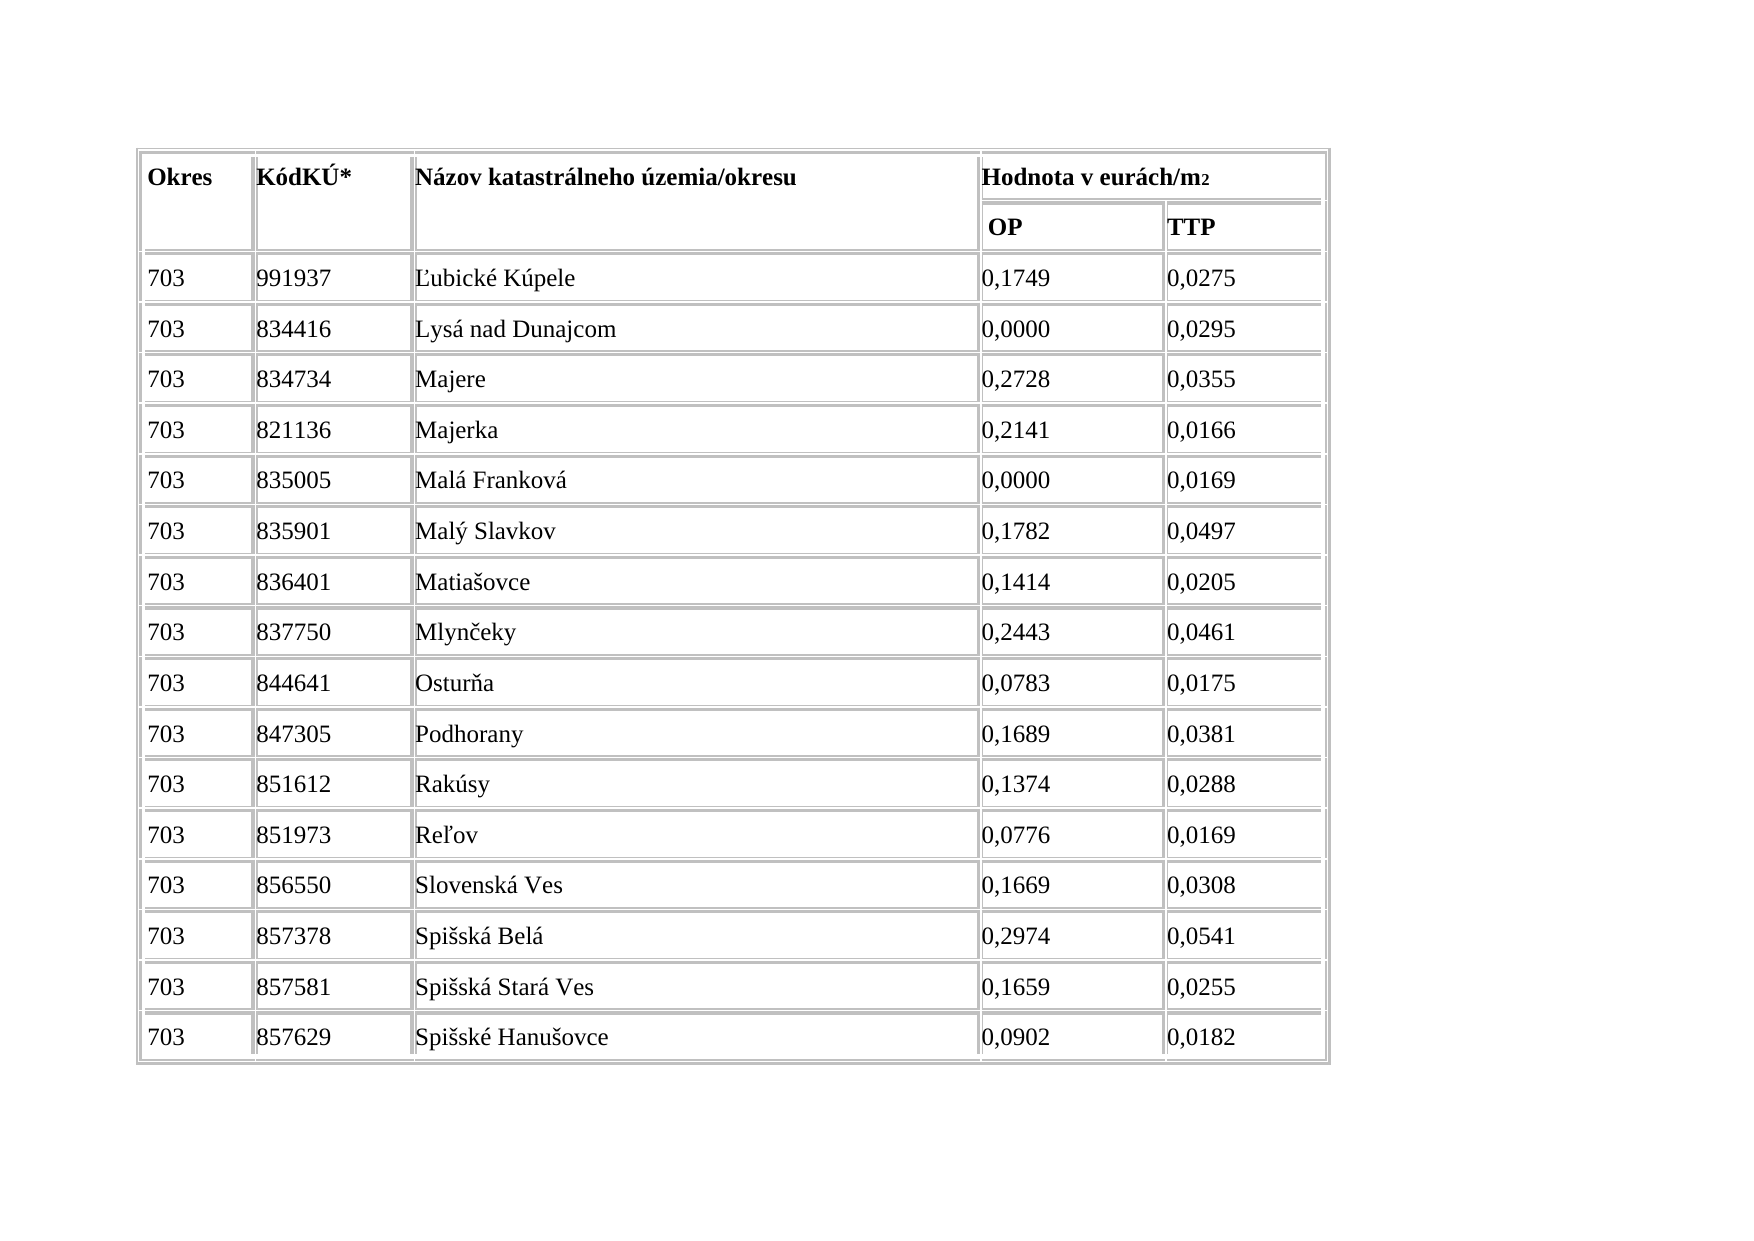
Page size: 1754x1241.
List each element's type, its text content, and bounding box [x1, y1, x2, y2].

table_cell 0,0461 [1165, 603, 1328, 654]
table_cell 703 [139, 502, 254, 553]
table_cell 857629 [255, 1008, 413, 1059]
table_cell 0,0497 [1165, 502, 1328, 553]
table_cell 834734 [258, 356, 410, 401]
table_cell Reľov [417, 812, 977, 856]
table_cell Spišská Stará Ves [417, 964, 977, 1008]
table_cell 0,2141 [983, 407, 1162, 451]
table_cell 0,1414 [983, 559, 1162, 603]
table_cell 0,0175 [1165, 654, 1328, 704]
table_cell 821136 [258, 407, 410, 451]
table_cell 703 [139, 451, 254, 502]
table_cell 0,0182 [1165, 1008, 1328, 1059]
table_cell 0,2443 [983, 610, 1162, 654]
table_header Hodnota v eurách/m2 [980, 149, 1328, 198]
table_cell Lysá nad Dunajcom [417, 306, 977, 350]
table_cell 703 [139, 1008, 254, 1059]
table_header Názov katastrálneho územia/okresu [414, 149, 980, 249]
table_cell 0,1782 [983, 508, 1162, 553]
table_cell 0,0169 [1165, 806, 1328, 856]
table_cell 703 [139, 350, 254, 401]
table_cell 0,1689 [983, 711, 1162, 755]
table_cell 0,0205 [1165, 553, 1328, 603]
table_cell Podhorany [417, 711, 977, 755]
table_cell 703 [139, 907, 254, 958]
table_cell 0,0255 [1165, 958, 1328, 1008]
table_cell 0,2728 [983, 356, 1162, 401]
table_cell Majere [417, 356, 977, 401]
table_cell 0,0288 [1165, 755, 1328, 806]
table_cell 0,0169 [1165, 451, 1328, 502]
table_cell 0,0381 [1165, 705, 1328, 755]
table_cell 703 [139, 856, 254, 907]
table_cell 703 [139, 755, 254, 806]
table_cell 0,2974 [983, 913, 1162, 958]
table_cell 857378 [258, 913, 410, 958]
table_cell 0,0902 [980, 1008, 1165, 1059]
table_cell Osturňa [417, 660, 977, 704]
table_cell 0,0308 [1165, 856, 1328, 907]
table_cell 851612 [258, 761, 410, 806]
table_cell Malá Franková [417, 458, 977, 502]
table_cell Spišské Hanušovce [414, 1008, 980, 1059]
table_cell 0,0000 [983, 458, 1162, 502]
table_cell Matiašovce [417, 559, 977, 603]
table_cell Slovenská Ves [417, 863, 977, 907]
table_cell Mlynčeky [417, 610, 977, 654]
table_cell 834416 [258, 306, 410, 350]
table_cell 0,0776 [983, 812, 1162, 856]
table_cell 0,1669 [983, 863, 1162, 907]
table_cell 703 [139, 300, 254, 350]
table_cell 0,0541 [1165, 907, 1328, 958]
table_cell 851973 [258, 812, 410, 856]
table_cell 837750 [258, 610, 410, 654]
table_cell OP [983, 205, 1162, 249]
table_cell 703 [139, 705, 254, 755]
table_cell 703 [139, 806, 254, 856]
table_cell Majerka [417, 407, 977, 451]
table_cell 0,0295 [1165, 300, 1328, 350]
table_cell 0,0166 [1165, 401, 1328, 451]
table_cell Spišská Belá [417, 913, 977, 958]
table_cell 844641 [258, 660, 410, 704]
table_cell 703 [139, 249, 254, 299]
table_cell 703 [139, 654, 254, 704]
table_header Okres [142, 154, 254, 249]
table_cell Malý Slavkov [417, 508, 977, 553]
table_cell 0,0355 [1165, 350, 1328, 401]
table_cell 703 [139, 603, 254, 654]
table_cell Rakúsy [417, 761, 977, 806]
table_cell 836401 [258, 559, 410, 603]
table_header KódKÚ* [255, 149, 413, 249]
table_cell 835901 [258, 508, 410, 553]
table_cell TTP [1165, 198, 1328, 249]
table_cell 703 [139, 958, 254, 1008]
table_cell 0,0000 [983, 306, 1162, 350]
table_cell 0,0783 [983, 660, 1162, 704]
table_cell 0,1374 [983, 761, 1162, 806]
table_cell Ľubické Kúpele [417, 255, 977, 299]
table_cell 856550 [258, 863, 410, 907]
table_cell 703 [139, 553, 254, 603]
table_cell 847305 [258, 711, 410, 755]
table_cell 0,0275 [1165, 249, 1328, 299]
table_cell 0,1659 [983, 964, 1162, 1008]
table_cell 835005 [258, 458, 410, 502]
table_cell 0,1749 [983, 255, 1162, 299]
table_cell 991937 [258, 255, 410, 299]
table_cell 857581 [258, 964, 410, 1008]
table_cell 703 [139, 401, 254, 451]
